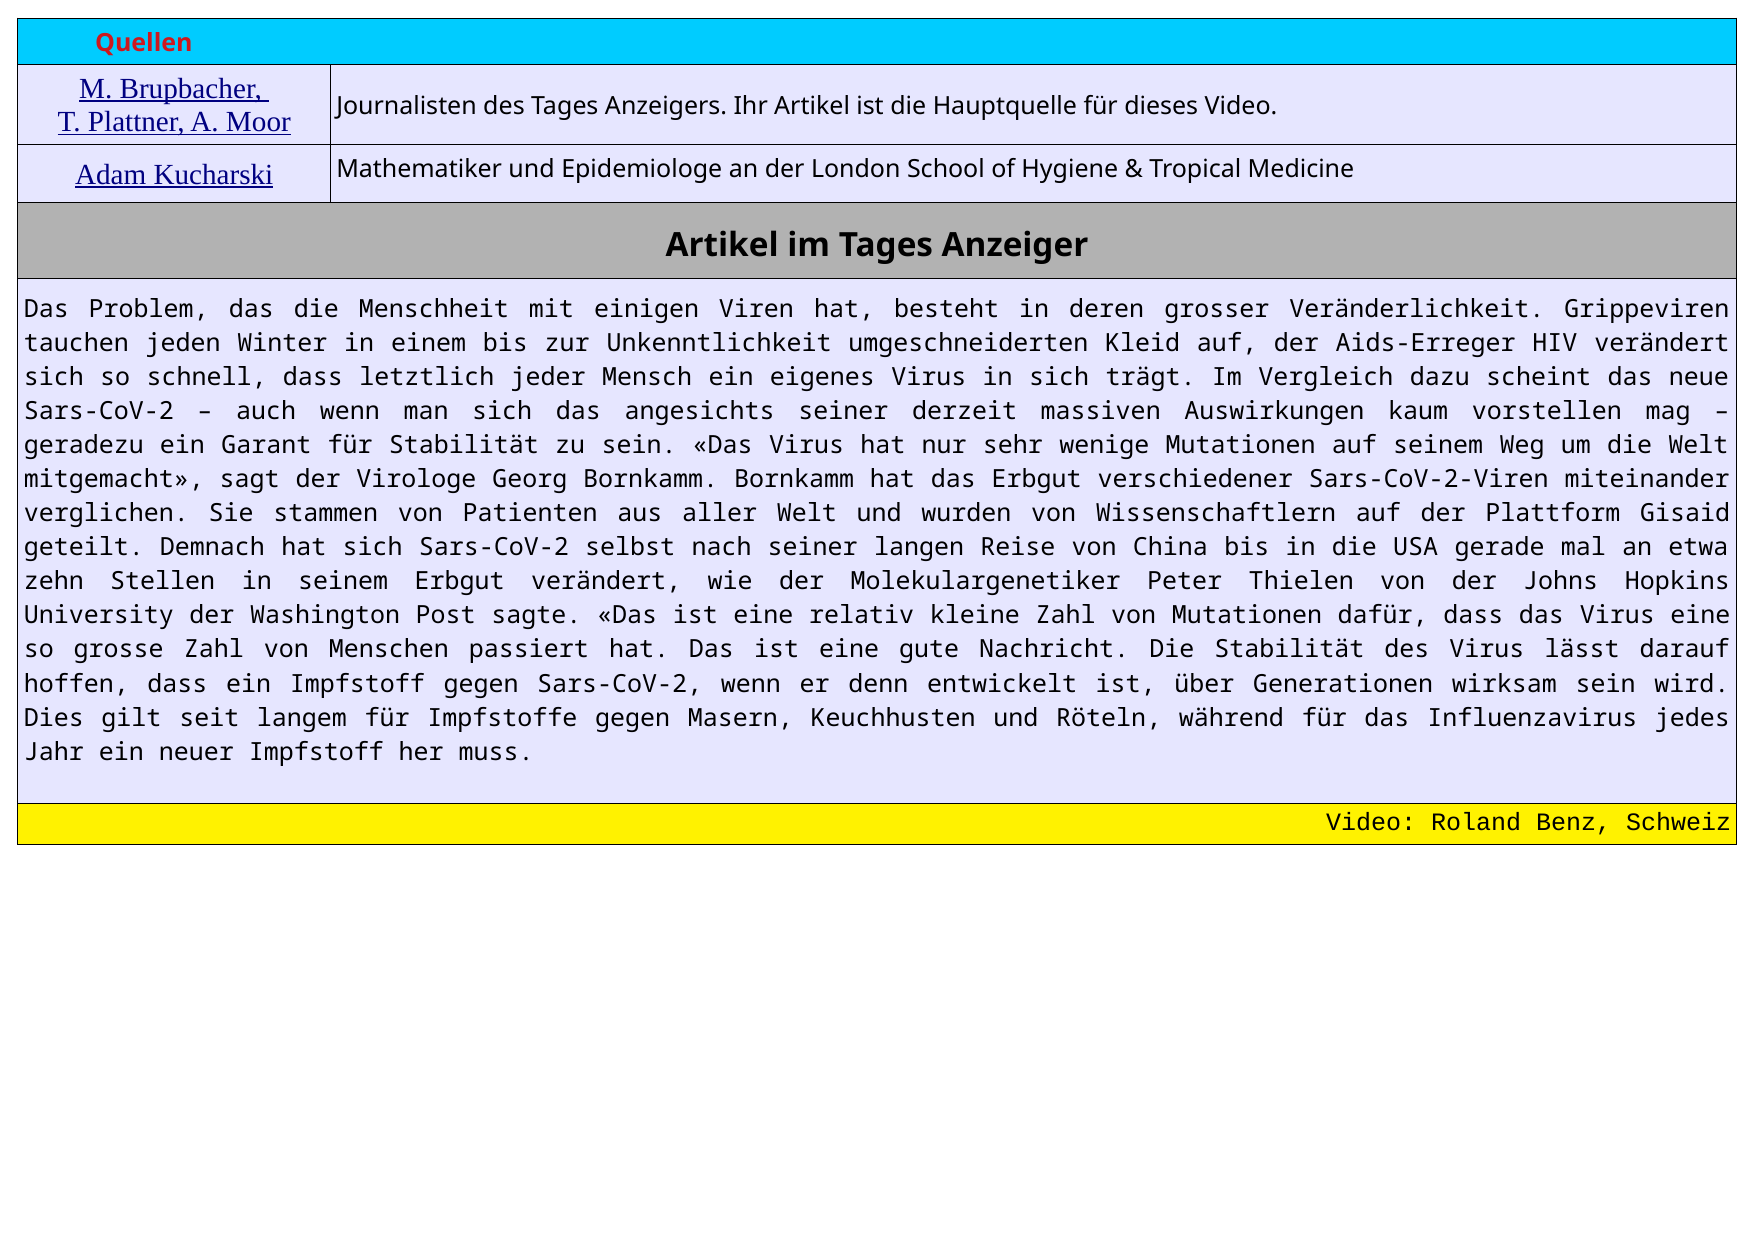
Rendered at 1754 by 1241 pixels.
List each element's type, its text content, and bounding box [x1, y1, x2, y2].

table_cell Mathematiker und Epidemiologe an der London School of Hygiene & Tropical Medicine [331, 145, 1736, 202]
table_cell M. Brupbacher, T. Plattner, A. Moor [18, 65, 330, 144]
table_cell Journalisten des Tages Anzeigers. Ihr Artikel ist die Hauptquelle für dieses Video. [331, 65, 1736, 144]
table_cell Video: Roland Benz, Schweiz [18, 804, 1736, 844]
table_cell Artikel im Tages Anzeiger [18, 203, 1736, 278]
table_cell Quellen [18, 19, 1736, 64]
table_cell Das Problem, das die Menschheit mit einigen Viren hat, besteht in deren grosser Veränderlichkeit. Grippeviren tauchen jeden Winter in einem bis zur Unkenntlichkeit umgeschneiderten Kleid auf, der Aids-Erreger HIV verändert sich so schnell, dass letztlich jeder Mensch ein eigenes Virus in sich trägt. Im Vergleich dazu scheint das neue Sars-CoV-2 – auch wenn man sich das angesichts seiner derzeit massiven Auswirkungen kaum vorstellen mag – geradezu ein Garant für Stabilität zu sein. «Das Virus hat nur sehr wenige Mutationen auf seinem Weg um die Welt mitgemacht», sagt der Virologe Georg Bornkamm. Bornkamm hat das Erbgut verschiedener Sars-CoV-2-Viren miteinander verglichen. Sie stammen von Patienten aus aller Welt und wurden von Wissenschaftlern auf der Plattform Gisaid geteilt. Demnach hat sich Sars-CoV-2 selbst nach seiner langen Reise von China bis in die USA gerade mal an etwa zehn Stellen in seinem Erbgut verändert, wie der Molekulargenetiker Peter Thielen von der Johns Hopkins University der Washington Post sagte. «Das ist eine relativ kleine Zahl von Mutationen dafür, dass das Virus eine so grosse Zahl von Menschen passiert hat. Das ist eine gute Nachricht. Die Stabilität des Virus lässt darauf hoffen, dass ein Impfstoff gegen Sars-CoV-2, wenn er denn entwickelt ist, über Generationen wirksam sein wird. Dies gilt seit langem für Impfstoffe gegen Masern, Keuchhusten und Röteln, während für das Influenzavirus jedes Jahr ein neuer Impfstoff her muss. [18, 279, 1736, 803]
table_cell Adam Kucharski [18, 145, 330, 202]
